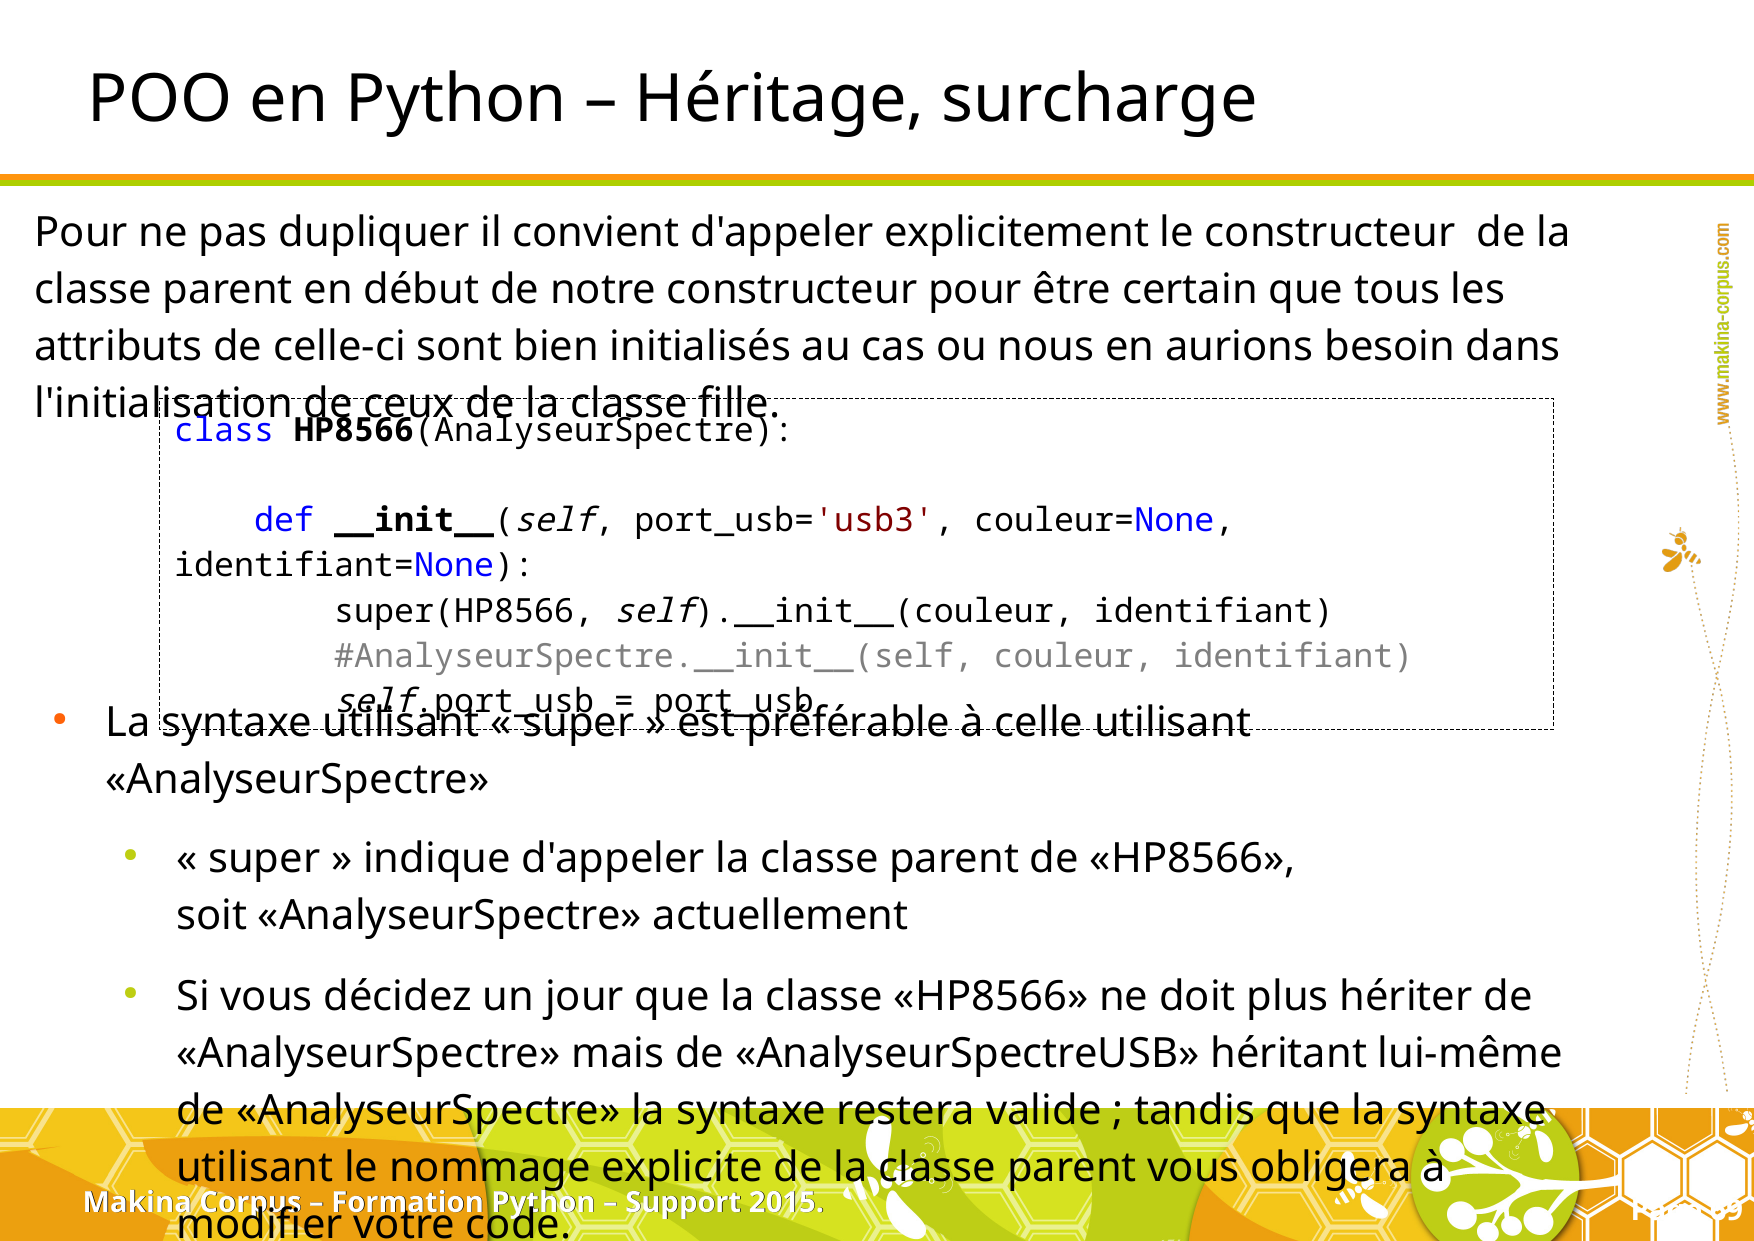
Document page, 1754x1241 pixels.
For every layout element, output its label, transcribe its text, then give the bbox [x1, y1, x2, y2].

picture [0, 1108, 1754, 1241]
picture [1298, 1114, 1309, 1121]
picture [481, 1114, 493, 1121]
picture [647, 1114, 657, 1121]
picture [1639, 203, 1754, 1093]
picture [1058, 1114, 1070, 1121]
list La syntaxe utilisant « super » est préférable à celle utilisant «AnalyseurSpectre» « super » indique d'appeler la classe parent de «HP8566», soit «AnalyseurSpectre» actuellement Si vous décidez un jour que la classe «HP8566» ne doit plus hériter de «AnalyseurSpectre» mais de «AnalyseurSpectreUSB» héritant lui-même de «AnalyseurSpectre» la syntaxe restera valide ; tandis que la syntaxe utilisant le nommage explicite de la classe parent vous obligera à modifier votre code. [34, 691, 1614, 1114]
picture [1484, 1114, 1494, 1121]
picture [957, 1114, 967, 1121]
picture [1271, 1114, 1283, 1121]
picture [1013, 1114, 1023, 1121]
picture [1368, 1114, 1378, 1121]
text_box class HP8566(AnalyseurSpectre): def __init__(self, port_usb='usb3', couleur=None, identifiant=None): super(HP8566, self).__init__(couleur, identifiant) #AnalyseurSpectre.__init__(self, couleur, identifiant) self.port_usb = port_usb [159, 398, 1554, 686]
picture [763, 1114, 773, 1121]
picture [1204, 1114, 1216, 1121]
picture [182, 1114, 194, 1121]
list Pour ne pas dupliquer il convient d'appeler explicitement le constructeur de la classe parent en début de notre constructeur pour être certain que tous les attributs de celle-ci sont bien initialisés au cas ou nous en aurions besoin dans l'initialisation de ceux de la classe fille. [34, 201, 1614, 390]
picture [415, 1114, 426, 1121]
picture [1155, 1114, 1165, 1121]
picture [315, 1114, 325, 1121]
title POO en Python – Héritage, surcharge [87, 31, 1667, 160]
